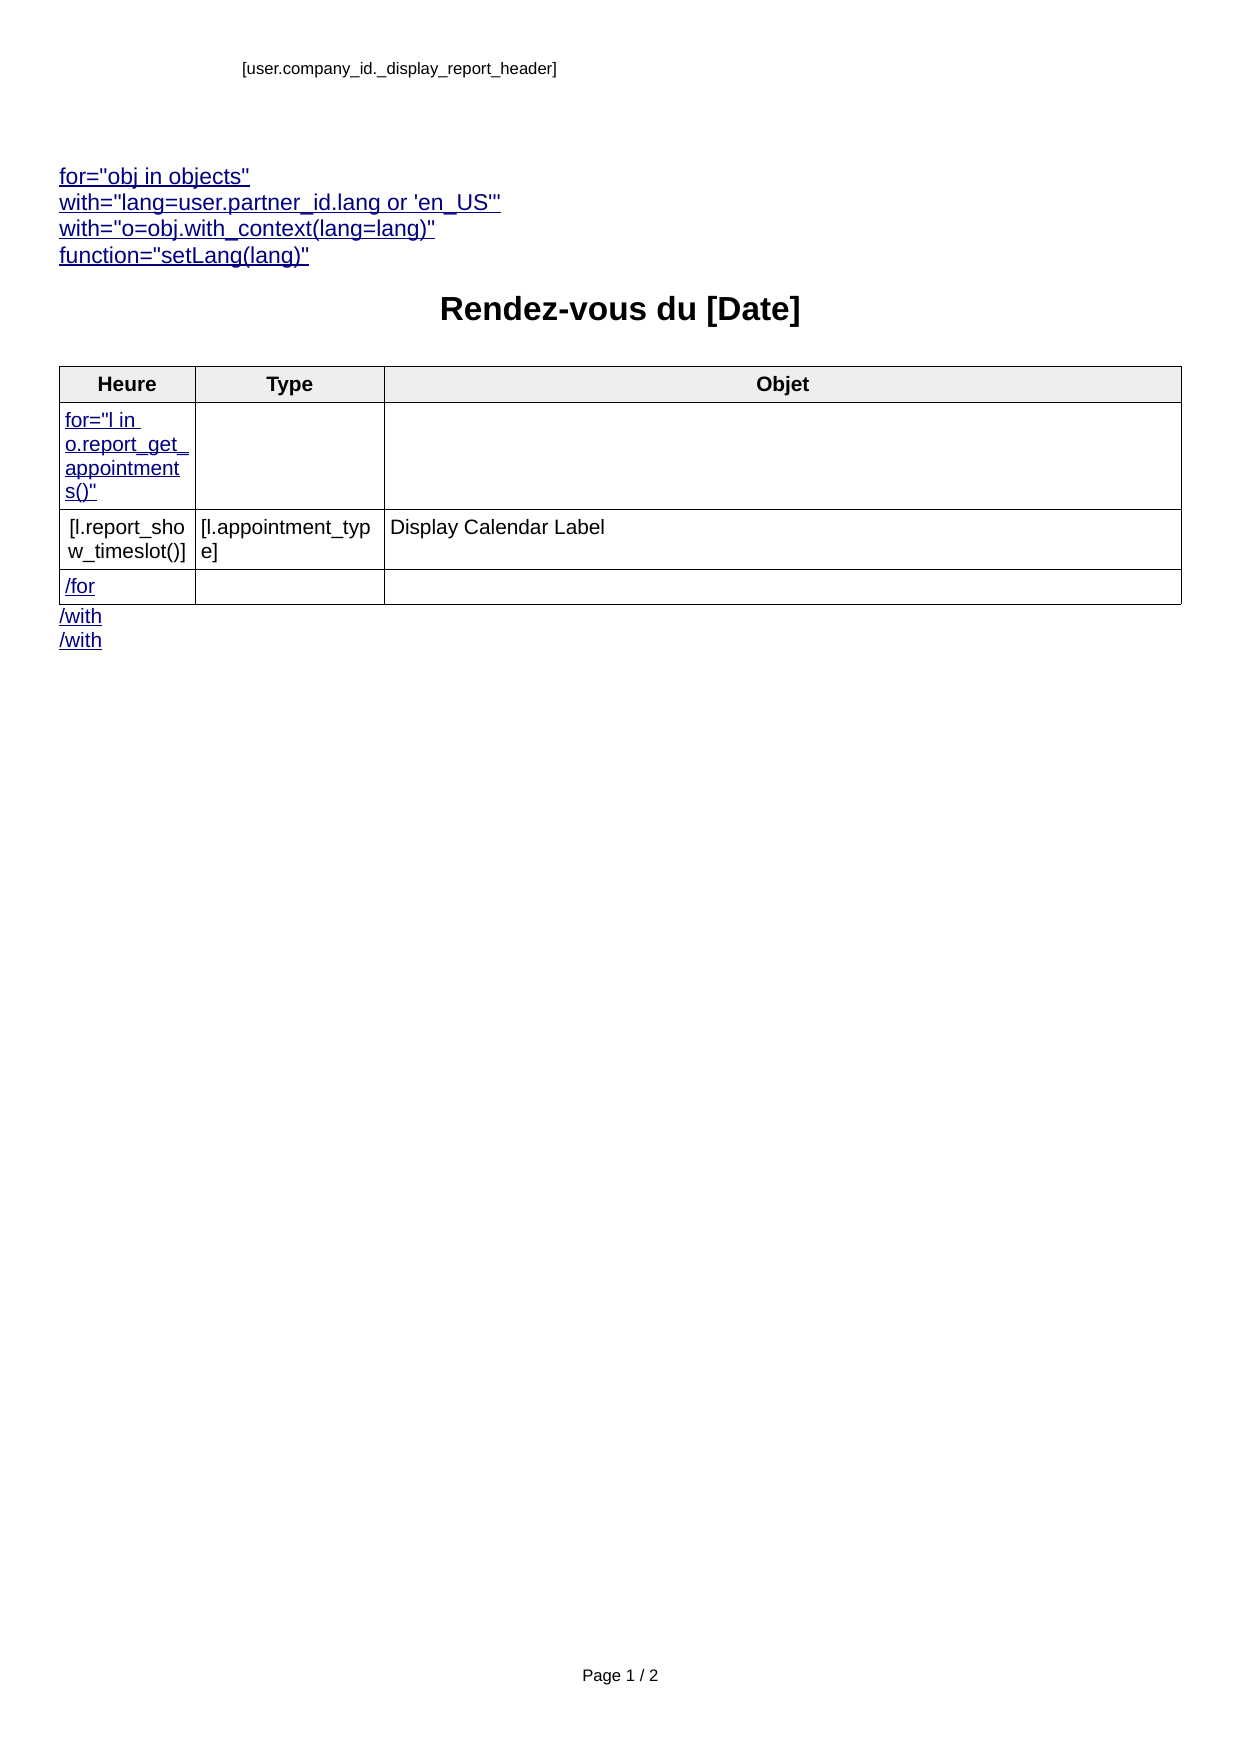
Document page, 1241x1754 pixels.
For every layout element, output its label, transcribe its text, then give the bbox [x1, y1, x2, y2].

table_cell Display Calendar Label [385, 510, 1181, 568]
table_cell /for [60, 570, 195, 604]
text /with [59, 628, 1181, 652]
text with="lang=user.partner_id.lang or 'en_US'" [59, 189, 1181, 215]
text with="o=obj.with_context(lang=lang)" [59, 215, 1181, 242]
table_header Heure [60, 367, 195, 402]
table_cell [196, 570, 384, 604]
table_cell [385, 570, 1181, 604]
table_cell [196, 403, 384, 509]
text /with [59, 605, 1181, 628]
text for="obj in objects" [59, 163, 1181, 189]
table_cell [l.report_show_timeslot()] [60, 510, 195, 568]
table_cell [385, 403, 1181, 509]
table_cell [l.appointment_type] [196, 510, 384, 568]
text function="setLang(lang)" [59, 242, 1181, 268]
table_cell for="l in o.report_get_appointments()" [60, 403, 195, 509]
subtitle Rendez-vous du [Date] [59, 289, 1181, 327]
table_header Type [196, 367, 384, 402]
table_header Objet [385, 367, 1181, 402]
